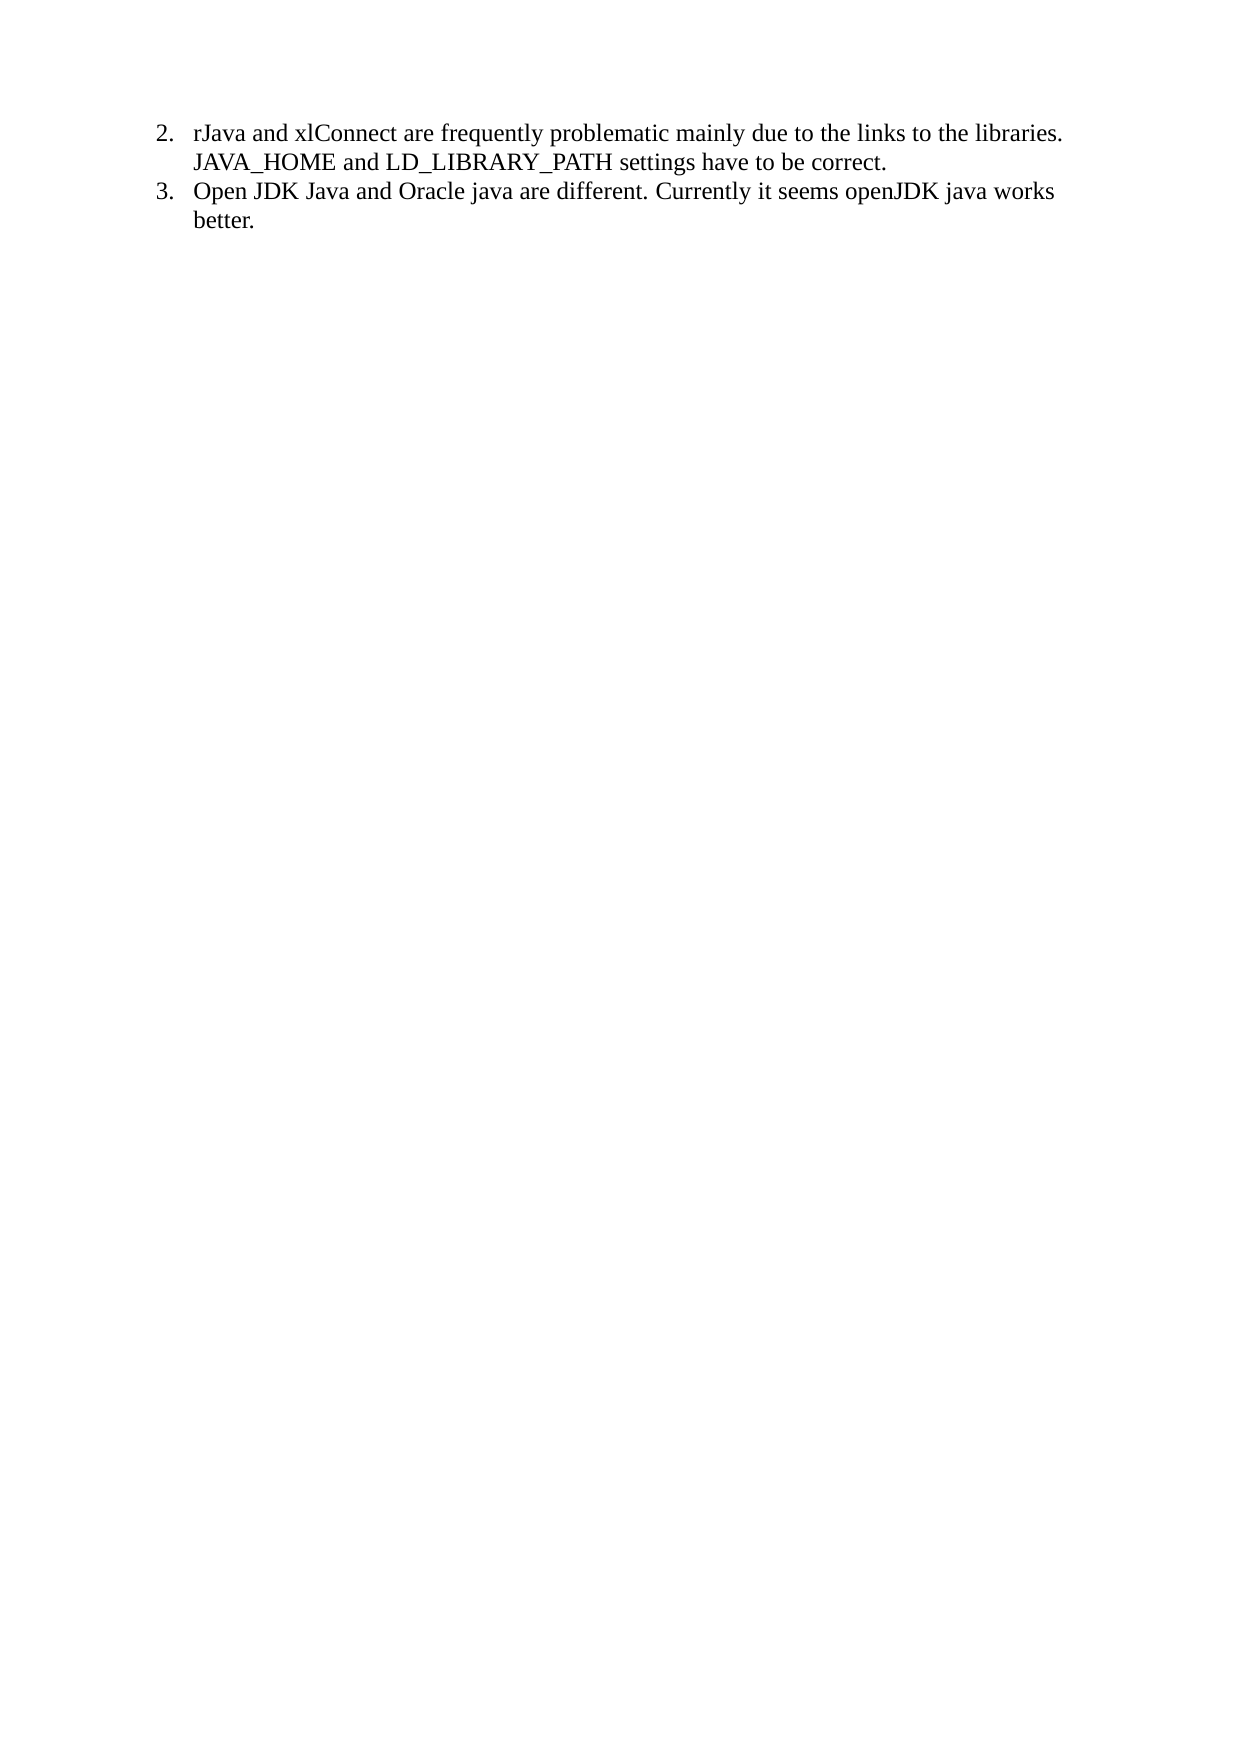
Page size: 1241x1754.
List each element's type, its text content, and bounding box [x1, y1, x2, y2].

list rJava and xlConnect are frequently problematic mainly due to the links to the libraries. JAVA_HOME and LD_LIBRARY_PATH settings have to be correct. [156, 118, 1122, 176]
list Open JDK Java and Oracle java are different. Currently it seems openJDK java works better. [156, 176, 1122, 234]
